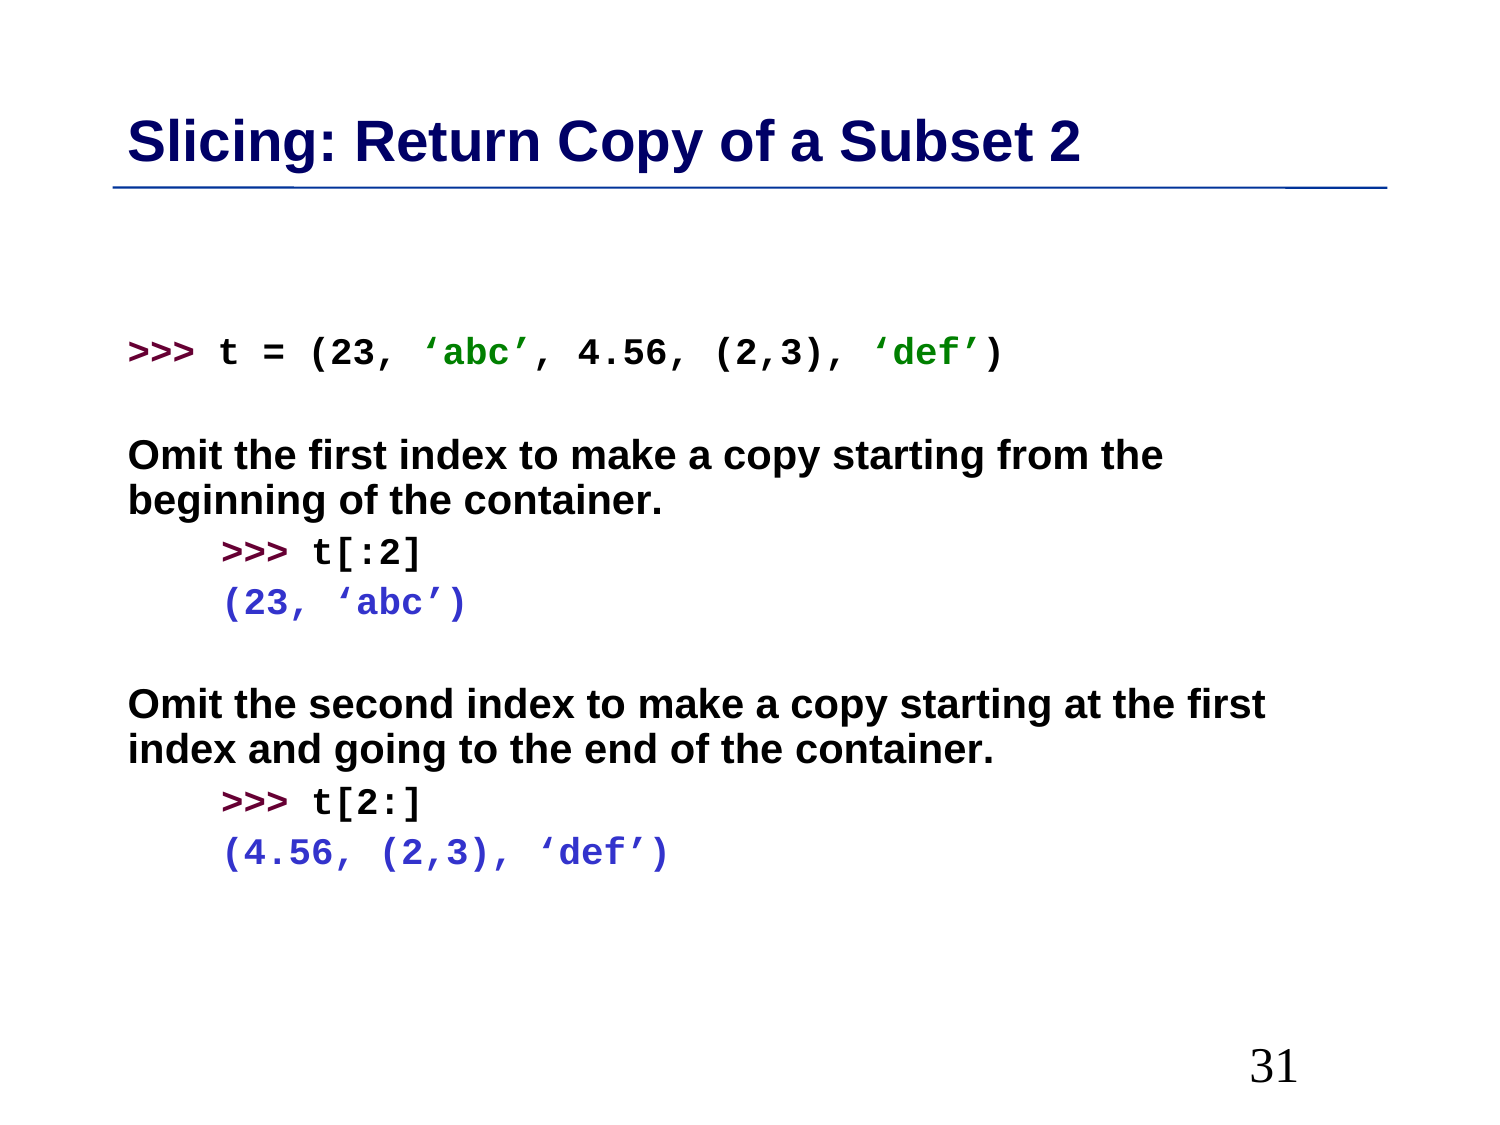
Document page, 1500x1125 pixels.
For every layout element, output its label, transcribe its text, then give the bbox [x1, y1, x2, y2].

title Slicing: Return Copy of a Subset 2 [112, 95, 1388, 181]
list >>> t = (23, ‘abc’, 4.56, (2,3), ‘def’) Omit the first index to make a copy starting from the beginning of the container. >>> t[:2] (23, ‘abc’) Omit the second index to make a copy starting at the first index and going to the end of the container. >>> t[2:] (4.56, (2,3), ‘def’) [112, 324, 1388, 1051]
